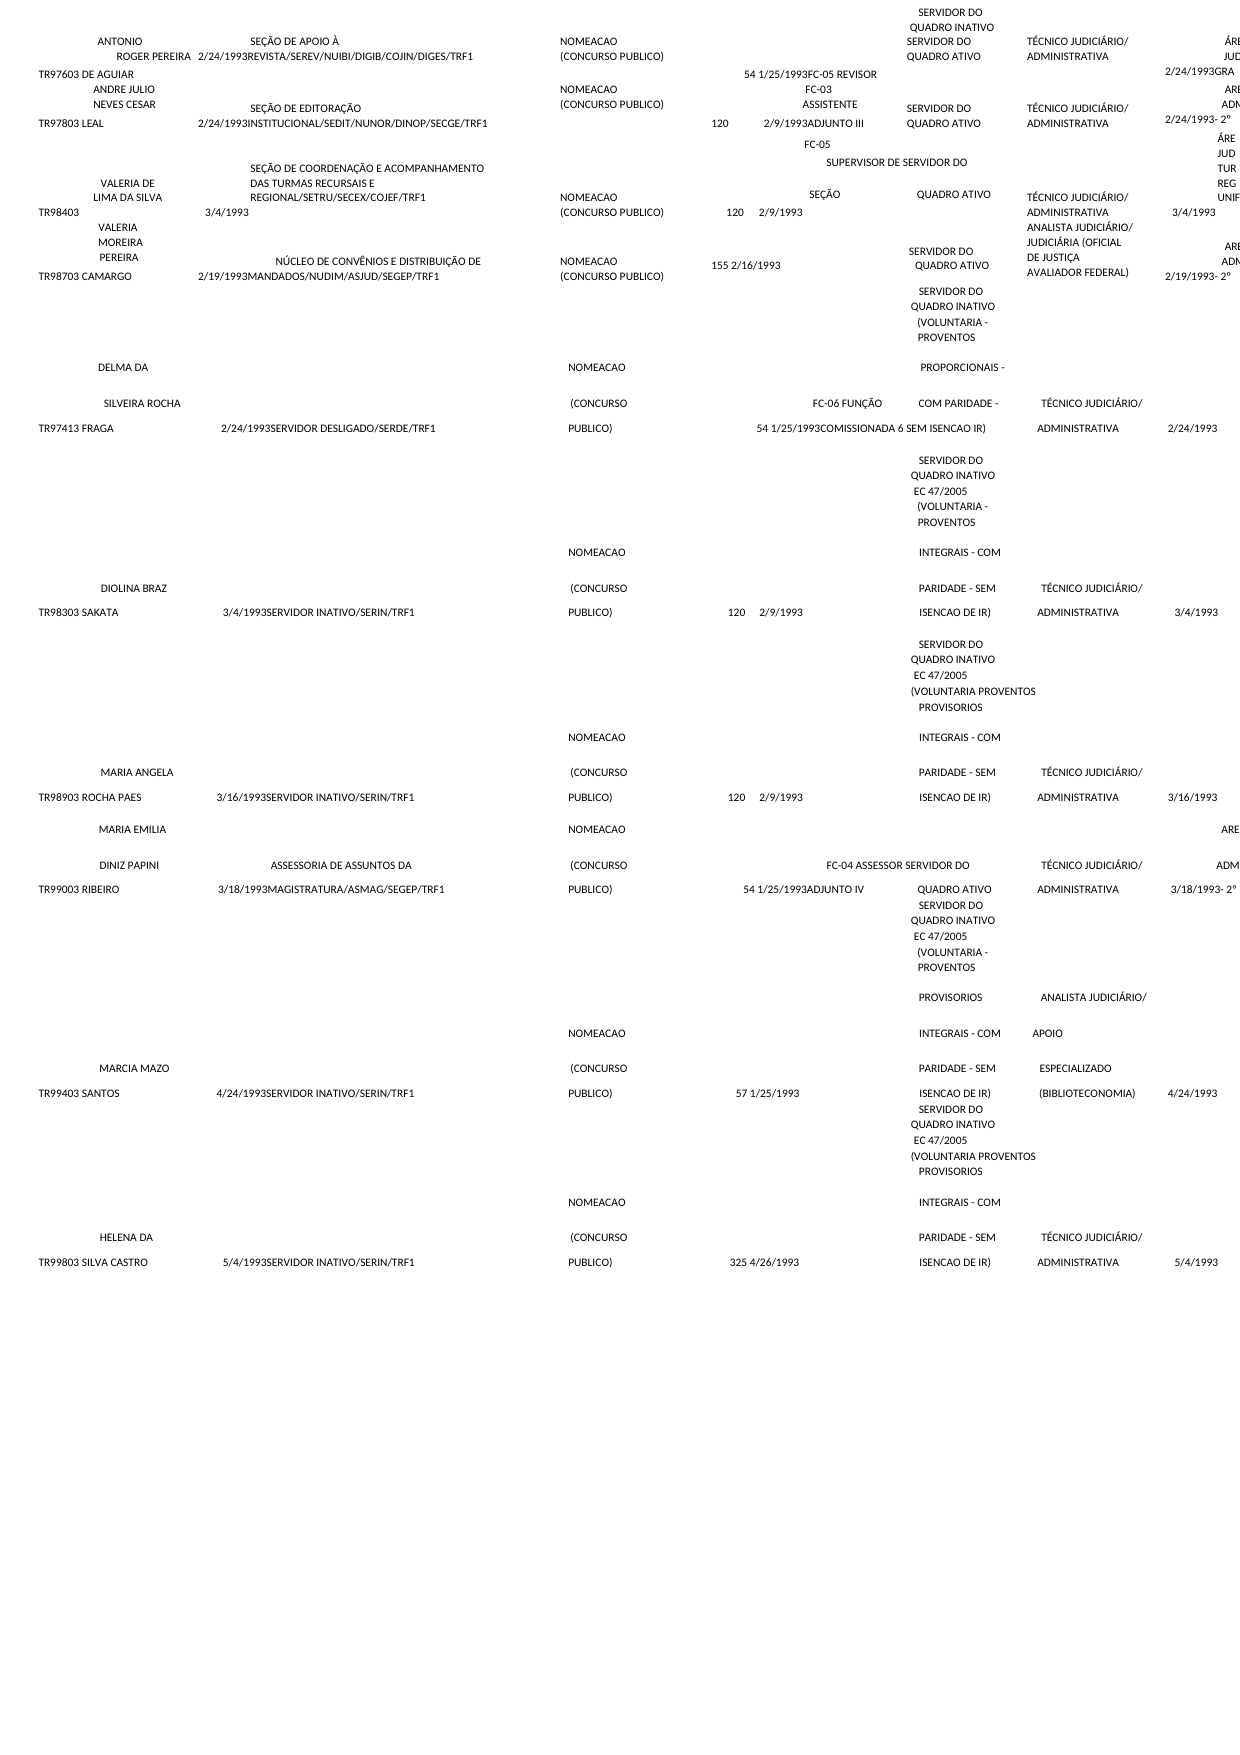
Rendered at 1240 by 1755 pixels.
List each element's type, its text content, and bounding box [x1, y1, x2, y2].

text PROVENTOS [748, 331, 1145, 344]
text DELMA DA NOMEACAO PROPORCIONAIS - [38, 349, 1239, 378]
text SERVIDOR DO [748, 1102, 1154, 1116]
text PROVENTOS [748, 960, 1145, 974]
table_header SEÇÃO DE APOIO À 2/24/1993REVISTA/SEREV/NUIBI/DIGIB/COJIN/DIGES/TRF1 [198, 34, 560, 83]
text MARCIA MAZO (CONCURSO PARIDADE - SEM ESPECIALIZADO [38, 1051, 1239, 1079]
table_cell VALERIA MOREIRA PEREIRA TR98703 CAMARGO [38, 220, 198, 284]
text NOMEACAO INTEGRAIS - COM [38, 1184, 1239, 1212]
text SERVIDOR DO [748, 284, 1154, 298]
table_cell SERVIDOR DO QUADRO ATIVO [907, 83, 1027, 131]
table_cell ARE ADM 2/24/1993- 2º [1165, 83, 1240, 131]
text QUADRO INATIVO [911, 653, 1239, 667]
text DIOLINA BRAZ (CONCURSO PARIDADE - SEM TÉCNICO JUDICIÁRIO/ [38, 570, 1239, 598]
table_header FC-05 SUPERVISOR DE SERVIDOR DO SEÇÃO QUADRO ATIVO 2/9/1993 [759, 131, 1027, 220]
text (VOLUNTARIA PROVENTOS [911, 1149, 1239, 1163]
text NOMEACAO INTEGRAIS - COM [38, 719, 1239, 747]
text PROVISORIOS ANALISTA JUDICIÁRIO/ [38, 979, 1239, 1007]
table_cell ANALISTA JUDICIÁRIO/ JUDICIÁRIA (OFICIAL DE JUSTIÇA AVALIADOR FEDERAL) [1027, 220, 1165, 284]
table_cell FC-03 ASSISTENTE 120 2/9/1993ADJUNTO III [711, 83, 907, 131]
table_header 54 1/25/1993FC-05 REVISOR [711, 34, 907, 83]
text SERVIDOR DO [748, 637, 1154, 651]
table_cell TÉCNICO JUDICIÁRIO/ ADMINISTRATIVA [1027, 83, 1165, 131]
text MARIA ANGELA (CONCURSO PARIDADE - SEM TÉCNICO JUDICIÁRIO/ [38, 754, 1239, 783]
text TR99403 SANTOS 4/24/1993SERVIDOR INATIVO/SERIN/TRF1 PUBLICO) 57 1/25/1993 ISENCAO DE IR) (BIBLIOTECONOMIA) 4/24/1993 [38, 1086, 1239, 1100]
table_header TÉCNICO JUDICIÁRIO/ ADMINISTRATIVA [1027, 131, 1165, 220]
table_cell NÚCLEO DE CONVÊNIOS E DISTRIBUIÇÃO DE 2/19/1993MANDADOS/NUDIM/ASJUD/SEGEP/TRF1 [198, 220, 560, 284]
text TR98303 SAKATA 3/4/1993SERVIDOR INATIVO/SERIN/TRF1 PUBLICO) 120 2/9/1993 ISENCAO DE IR) ADMINISTRATIVA 3/4/1993 [38, 605, 1239, 619]
text QUADRO INATIVO [911, 914, 1239, 928]
table_header TÉCNICO JUDICIÁRIO/ ADMINISTRATIVA [1027, 34, 1165, 83]
text (VOLUNTARIA PROVENTOS [911, 684, 1239, 698]
text (VOLUNTARIA - [748, 499, 1158, 513]
table_header SERVIDOR DO QUADRO ATIVO [907, 34, 1027, 83]
table_cell 155 2/16/1993 QUADRO ATIVO [711, 259, 1027, 284]
text SERVIDOR DO [748, 898, 1154, 912]
table_header ANTONIO ROGER PEREIRA TR97603 DE AGUIAR [38, 34, 198, 83]
table_cell NOMEACAO (CONCURSO PUBLICO) [560, 83, 711, 131]
text HELENA DA (CONCURSO PARIDADE - SEM TÉCNICO JUDICIÁRIO/ [38, 1219, 1239, 1247]
table_header NOMEACAO (CONCURSO PUBLICO) [560, 34, 711, 83]
text QUADRO INATIVO [911, 299, 1239, 313]
text EC 47/2005 [748, 669, 1133, 683]
text TR99803 SILVA CASTRO 5/4/1993SERVIDOR INATIVO/SERIN/TRF1 PUBLICO) 325 4/26/1993 ISENCAO DE IR) ADMINISTRATIVA 5/4/1993 [38, 1255, 1239, 1269]
table_header SEÇÃO DE COORDENAÇÃO E ACOMPANHAMENTO DAS TURMAS RECURSAIS E REGIONAL/SETRU/SECEX/COJEF/TRF1 3/4/1993 [198, 131, 560, 220]
text QUADRO INATIVO [911, 1117, 1239, 1131]
table_cell NOMEACAO (CONCURSO PUBLICO) [560, 220, 711, 284]
table_header 120 [711, 131, 759, 220]
text NOMEACAO INTEGRAIS - COM [38, 534, 1239, 562]
table_header NOMEACAO (CONCURSO PUBLICO) [560, 131, 711, 220]
table_cell ANDRE JULIO NEVES CESAR TR97803 LEAL [38, 83, 198, 131]
text MARIA EMILIA NOMEACAO ARE [38, 811, 1239, 839]
text QUADRO INATIVO [911, 468, 1239, 482]
text TR98903 ROCHA PAES 3/16/1993SERVIDOR INATIVO/SERIN/TRF1 PUBLICO) 120 2/9/1993 ISENCAO DE IR) ADMINISTRATIVA 3/16/1993 [38, 790, 1239, 804]
text DINIZ PAPINI ASSESSORIA DE ASSUNTOS DA (CONCURSO FC-04 ASSESSOR SERVIDOR DO TÉCNICO JUDICIÁRIO/ ADM [38, 847, 1239, 875]
text SERVIDOR DO [748, 453, 1154, 467]
text EC 47/2005 [748, 929, 1133, 943]
table_header VALERIA DE LIMA DA SILVA TR98403 [38, 131, 198, 220]
text TR99003 RIBEIRO 3/18/1993MAGISTRATURA/ASMAG/SEGEP/TRF1 PUBLICO) 54 1/25/1993ADJUNTO IV QUADRO ATIVO ADMINISTRATIVA 3/18/1993- 2º [38, 882, 1239, 896]
table_header ÁRE JUD TUR REG UNIF 3/4/1993 [1165, 131, 1240, 220]
text PROVISORIOS [748, 1164, 1154, 1178]
table_header ÁRE JUD 2/24/1993GRA [1165, 34, 1240, 83]
text EC 47/2005 [748, 1133, 1133, 1147]
table_cell SERVIDOR DO [759, 220, 1027, 258]
text SILVEIRA ROCHA (CONCURSO FC-06 FUNÇÃO COM PARIDADE - TÉCNICO JUDICIÁRIO/ [38, 385, 1239, 413]
text PROVENTOS [748, 515, 1145, 529]
text TR97413 FRAGA 2/24/1993SERVIDOR DESLIGADO/SERDE/TRF1 PUBLICO) 54 1/25/1993COMISSIONADA 6 SEM ISENCAO IR) ADMINISTRATIVA 2/24/1993 [38, 421, 1239, 435]
text (VOLUNTARIA - [748, 315, 1158, 329]
text NOMEACAO INTEGRAIS - COM APOIO [38, 1015, 1239, 1043]
text EC 47/2005 [748, 484, 1133, 498]
text (VOLUNTARIA - [748, 945, 1158, 959]
table_cell [711, 220, 759, 258]
text PROVISORIOS [748, 700, 1154, 714]
table_cell ARE ADM 2/19/1993- 2º [1165, 220, 1240, 284]
table_cell SEÇÃO DE EDITORAÇÃO 2/24/1993INSTITUCIONAL/SEDIT/NUNOR/DINOP/SECGE/TRF1 [198, 83, 560, 131]
